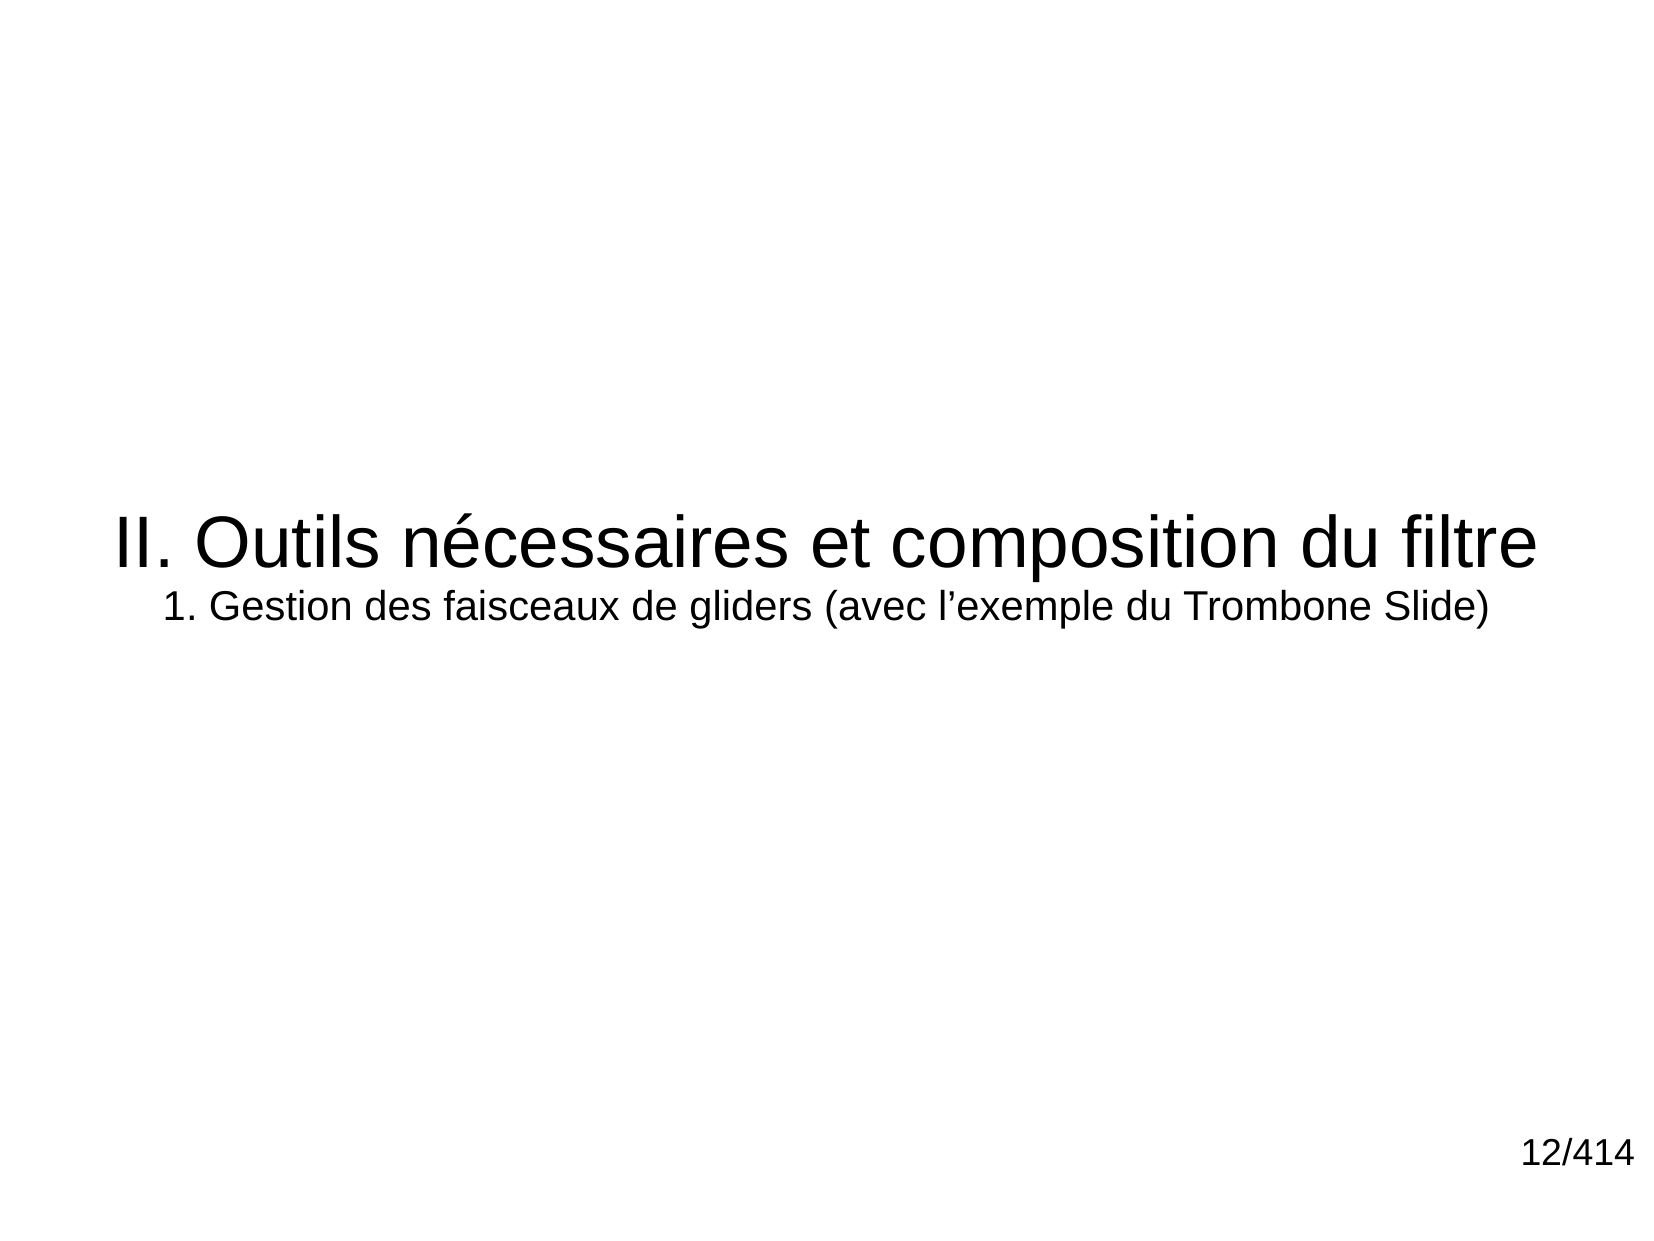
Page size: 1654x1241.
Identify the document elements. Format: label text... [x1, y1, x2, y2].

title II. Outils nécessaires et composition du filtre 1. Gestion des faisceaux de gliders (avec l’exemple du Trombone Slide) [0, 442, 1654, 687]
text_box <number>/414 [1505, 1124, 1654, 1182]
